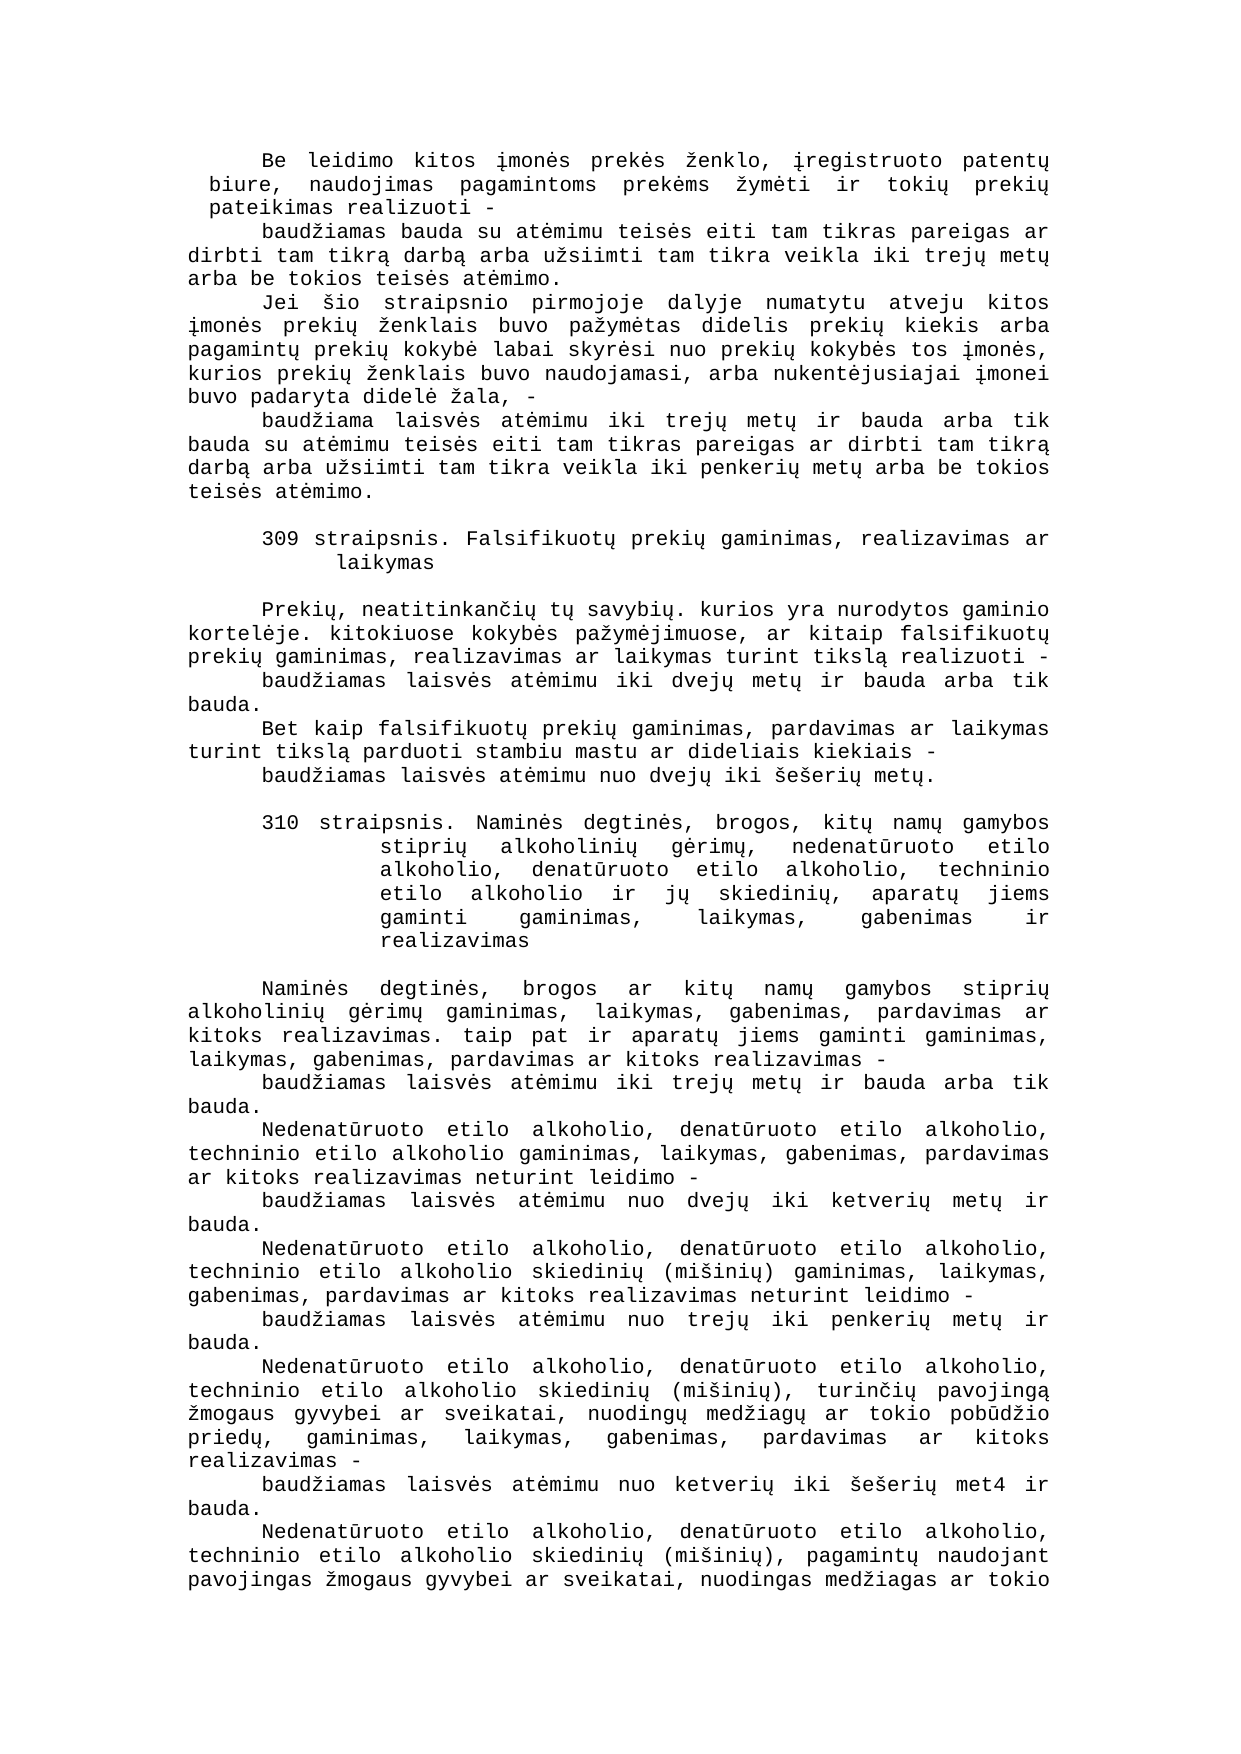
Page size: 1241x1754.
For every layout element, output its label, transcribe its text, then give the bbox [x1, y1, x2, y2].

text baudžiamas laisvės atėmimu nuo trejų iki penkerių metų ir bauda. [187, 1309, 1050, 1356]
text Naminės degtinės, brogos ar kitų namų gamybos stiprių alkoholinių gėrimų gaminimas, laikymas, gabenimas, pardavimas ar kitoks realizavimas. taip pat ir aparatų jiems gaminti gaminimas, laikymas, gabenimas, pardavimas ar kitoks realizavimas - [187, 978, 1050, 1072]
text Prekių, neatitinkančių tų savybių. kurios yra nurodytos gaminio kortelėje. kitokiuose kokybės pažymėjimuose, ar kitaip falsifikuotų prekių gaminimas, realizavimas ar laikymas turint tikslą realizuoti - [187, 599, 1050, 670]
text 310 straipsnis. Naminės degtinės, brogos, kitų namų gamybos stiprių alkoholinių gėrimų, nedenatūruoto etilo alkoholio, denatūruoto etilo alkoholio, techninio etilo alkoholio ir jų skiedinių, aparatų jiems gaminti gaminimas, laikymas, gabenimas ir realizavimas [261, 812, 1050, 954]
text Nedenatūruoto etilo alkoholio, denatūruoto etilo alkoholio, techninio etilo alkoholio skiedinių (mišinių), turinčių pavojingą žmogaus gyvybei ar sveikatai, nuodingų medžiagų ar tokio pobūdžio priedų, gaminimas, laikymas, gabenimas, pardavimas ar kitoks realizavimas - [187, 1356, 1050, 1474]
text 309 straipsnis. Falsifikuotų prekių gaminimas, realizavimas ar laikymas [261, 528, 1050, 576]
text baudžiamas laisvės atėmimu nuo dvejų iki ketverių metų ir bauda. [187, 1190, 1050, 1238]
text Nedenatūruoto etilo alkoholio, denatūruoto etilo alkoholio, techninio etilo alkoholio skiedinių (mišinių) gaminimas, laikymas, gabenimas, pardavimas ar kitoks realizavimas neturint leidimo - [187, 1238, 1050, 1309]
text baudžiama laisvės atėmimu iki trejų metų ir bauda arba tik bauda su atėmimu teisės eiti tam tikras pareigas ar dirbti tam tikrą darbą arba užsiimti tam tikra veikla iki penkerių metų arba be tokios teisės atėmimo. [187, 410, 1050, 505]
text Jei šio straipsnio pirmojoje dalyje numatytu atveju kitos įmonės prekių ženklais buvo pažymėtas didelis prekių kiekis arba pagamintų prekių kokybė labai skyrėsi nuo prekių kokybės tos įmonės, kurios prekių ženklais buvo naudojamasi, arba nukentėjusiajai įmonei buvo padaryta didelė žala, - [187, 292, 1050, 410]
text Nedenatūruoto etilo alkoholio, denatūruoto etilo alkoholio, techninio etilo alkoholio skiedinių (mišinių), pagamintų naudojant pavojingas žmogaus gyvybei ar sveikatai, nuodingas medžiagas ar tokio [187, 1521, 1050, 1592]
text baudžiamas laisvės atėmimu iki trejų metų ir bauda arba tik bauda. [187, 1072, 1050, 1119]
text baudžiamas laisvės atėmimu nuo dvejų iki šešerių metų. [187, 765, 1050, 788]
text baudžiamas laisvės atėmimu nuo ketverių iki šešerių met4 ir bauda. [187, 1474, 1050, 1521]
text Be leidimo kitos įmonės prekės ženklo, įregistruoto patentų biure, naudojimas pagamintoms prekėms žymėti ir tokių prekių pateikimas realizuoti - [208, 150, 1050, 221]
text baudžiamas bauda su atėmimu teisės eiti tam tikras pareigas ar dirbti tam tikrą darbą arba užsiimti tam tikra veikla iki trejų metų arba be tokios teisės atėmimo. [187, 221, 1050, 292]
text Nedenatūruoto etilo alkoholio, denatūruoto etilo alkoholio, techninio etilo alkoholio gaminimas, laikymas, gabenimas, pardavimas ar kitoks realizavimas neturint leidimo - [187, 1119, 1050, 1190]
text Bet kaip falsifikuotų prekių gaminimas, pardavimas ar laikymas turint tikslą parduoti stambiu mastu ar dideliais kiekiais - [187, 717, 1050, 765]
text baudžiamas laisvės atėmimu iki dvejų metų ir bauda arba tik bauda. [187, 670, 1050, 717]
